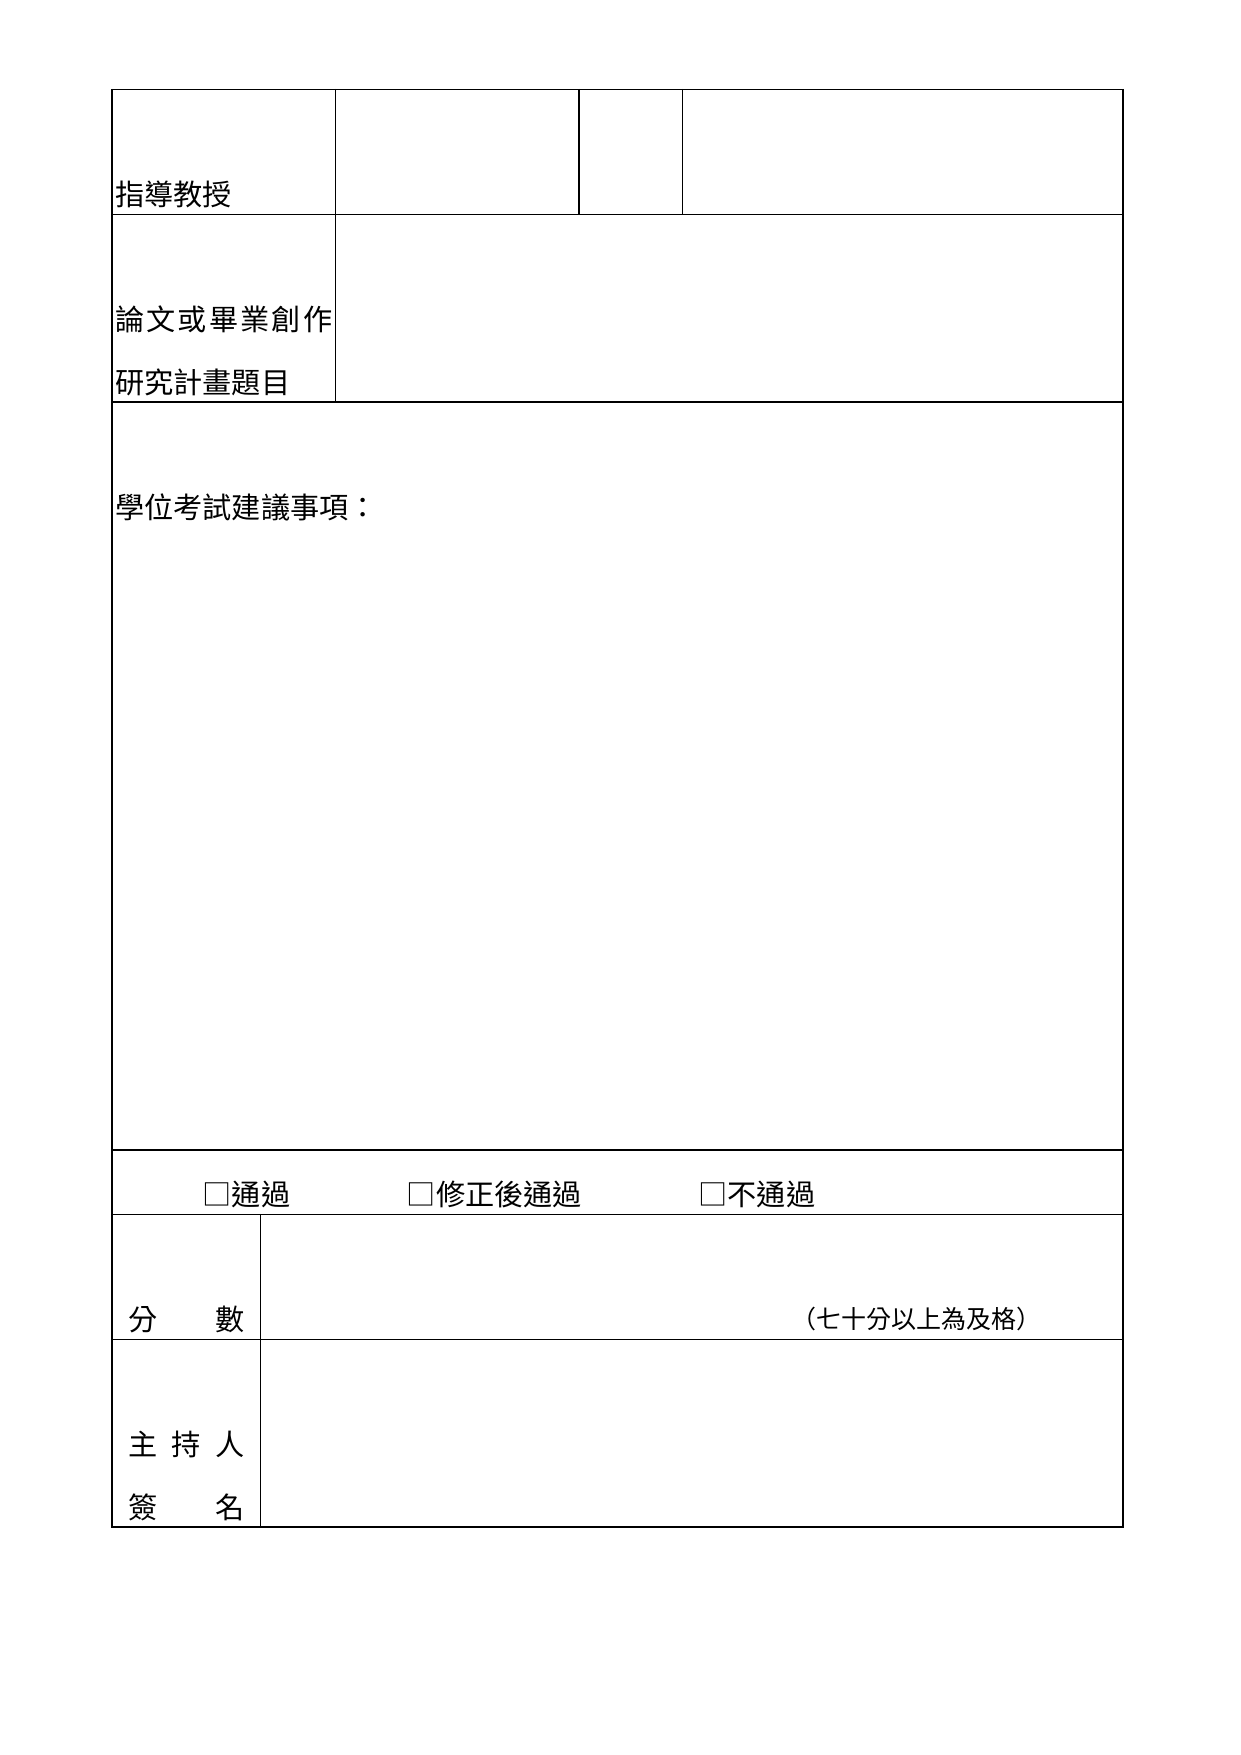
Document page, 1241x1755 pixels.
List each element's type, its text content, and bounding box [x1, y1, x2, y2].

table_cell 指導教授 [113, 90, 335, 214]
table_cell 分 數 [113, 1215, 260, 1339]
table_cell 論文或畢業創作研究計畫題目 [113, 215, 335, 401]
table_cell 主 持 人 簽 名 [113, 1340, 260, 1526]
table_cell （七十分以上為及格） [261, 1215, 1122, 1339]
table_cell □通過 □修正後通過 □不通過 [113, 1151, 1122, 1214]
table_header [580, 90, 682, 214]
table_cell [261, 1340, 1122, 1526]
table_cell 學位考試建議事項： [113, 403, 1122, 1149]
table_header [683, 90, 1122, 214]
table_cell [336, 215, 1122, 401]
table_cell [336, 90, 578, 214]
